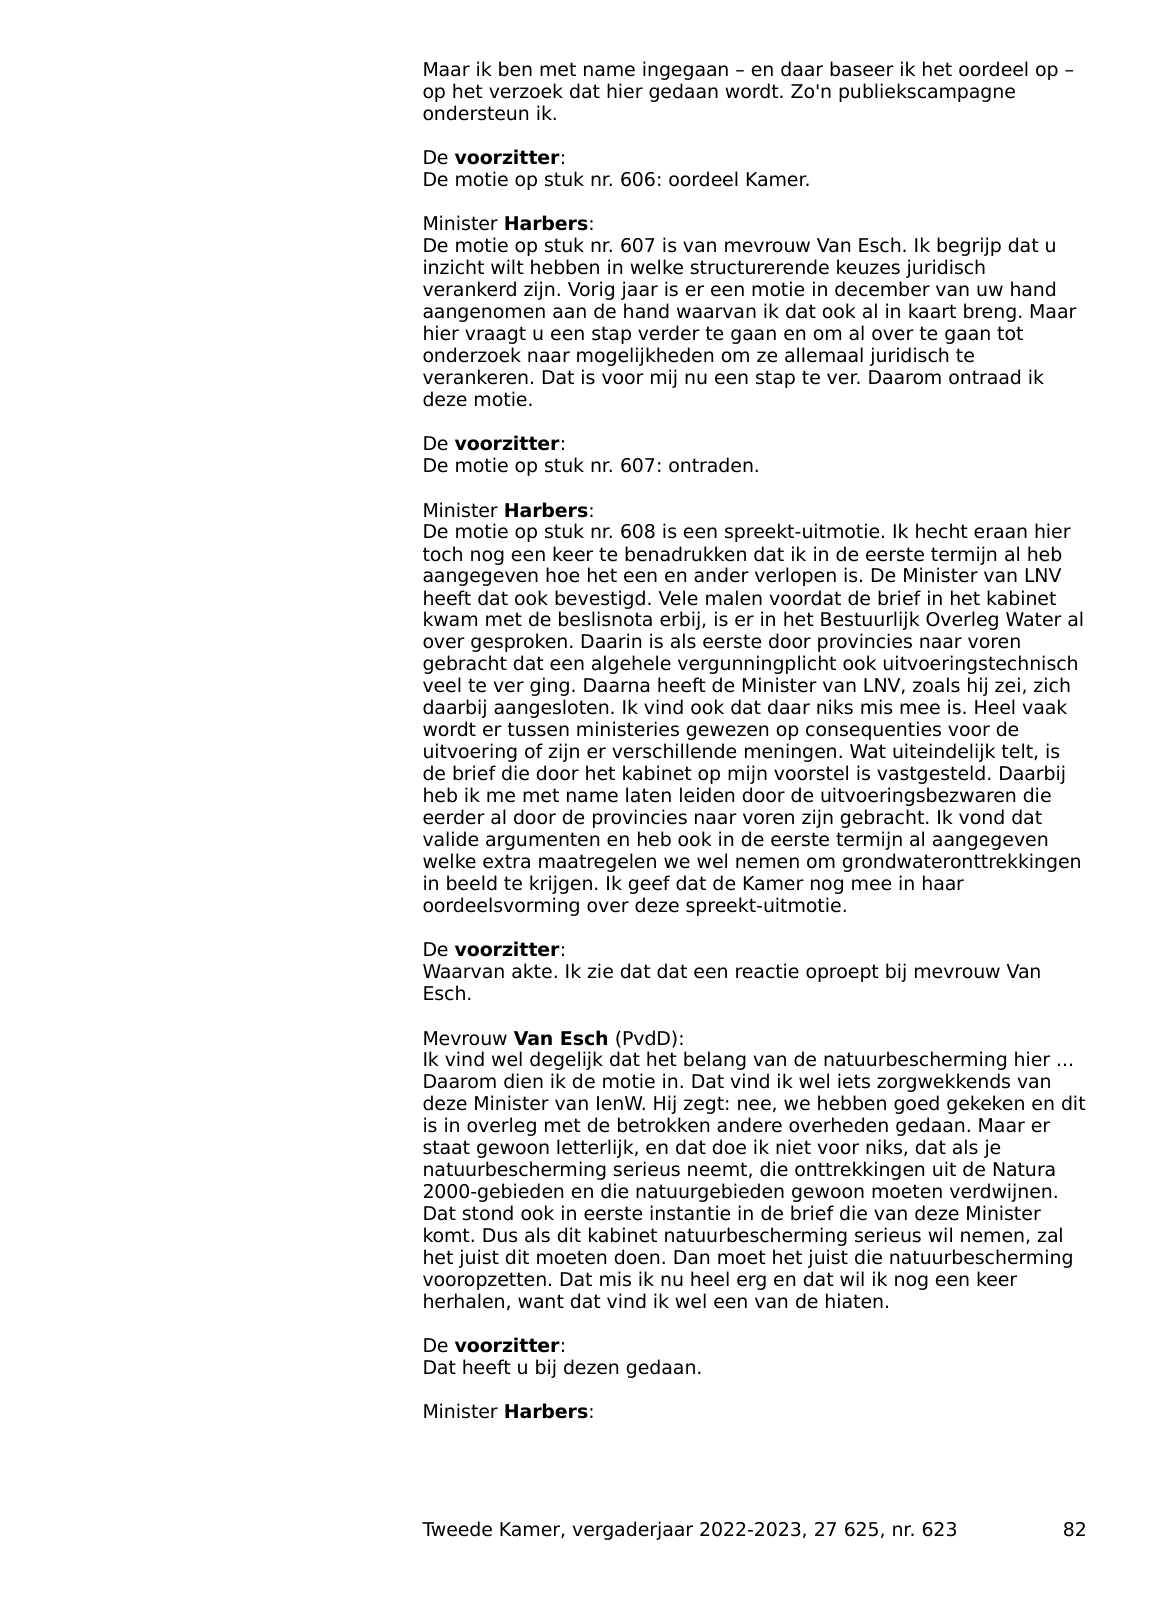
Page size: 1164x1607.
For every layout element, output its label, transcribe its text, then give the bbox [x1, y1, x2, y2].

text Maar ik ben met name ingegaan – en daar baseer ik het oordeel op – op het verzoek dat hier gedaan wordt. Zo'n publiekscampagne ondersteun ik. [422, 59, 1087, 125]
text Mevrouw Van Esch (PvdD): [422, 1027, 1087, 1049]
text De motie op stuk nr. 607 is van mevrouw Van Esch. Ik begrijp dat u inzicht wilt hebben in welke structurerende keuzes juridisch verankerd zijn. Vorig jaar is er een motie in december van uw hand aangenomen aan de hand waarvan ik dat ook al in kaart breng. Maar hier vraagt u een stap verder te gaan en om al over te gaan tot onderzoek naar mogelijkheden om ze allemaal juridisch te verankeren. Dat is voor mij nu een stap te ver. Daarom ontraad ik deze motie. [422, 235, 1087, 411]
text Waarvan akte. Ik zie dat dat een reactie oproept bij mevrouw Van Esch. [422, 961, 1087, 1005]
text Dat heeft u bij dezen gedaan. [422, 1357, 1087, 1379]
text Ik vind wel degelijk dat het belang van de natuurbescherming hier ... Daarom dien ik de motie in. Dat vind ik wel iets zorgwekkends van deze Minister van IenW. Hij zegt: nee, we hebben goed gekeken en dit is in overleg met de betrokken andere overheden gedaan. Maar er staat gewoon letterlijk, en dat doe ik niet voor niks, dat als je natuurbescherming serieus neemt, die onttrekkingen uit de Natura 2000-gebieden en die natuurgebieden gewoon moeten verdwijnen. Dat stond ook in eerste instantie in de brief die van deze Minister komt. Dus als dit kabinet natuurbescherming serieus wil nemen, zal het juist dit moeten doen. Dan moet het juist die natuurbescherming vooropzetten. Dat mis ik nu heel erg en dat wil ik nog een keer herhalen, want dat vind ik wel een van de hiaten. [422, 1049, 1087, 1313]
text De voorzitter: [422, 147, 1087, 169]
text Minister Harbers: [422, 499, 1087, 521]
text De motie op stuk nr. 606: oordeel Kamer. [422, 169, 1087, 191]
text De motie op stuk nr. 607: ontraden. [422, 455, 1087, 477]
text Minister Harbers: [422, 1401, 1087, 1423]
text De voorzitter: [422, 1335, 1087, 1357]
text De voorzitter: [422, 939, 1087, 961]
text De voorzitter: [422, 433, 1087, 455]
text De motie op stuk nr. 608 is een spreekt-uitmotie. Ik hecht eraan hier toch nog een keer te benadrukken dat ik in de eerste termijn al heb aangegeven hoe het een en ander verlopen is. De Minister van LNV heeft dat ook bevestigd. Vele malen voordat de brief in het kabinet kwam met de beslisnota erbij, is er in het Bestuurlijk Overleg Water al over gesproken. Daarin is als eerste door provincies naar voren gebracht dat een algehele vergunningplicht ook uitvoeringstechnisch veel te ver ging. Daarna heeft de Minister van LNV, zoals hij zei, zich daarbij aangesloten. Ik vind ook dat daar niks mis mee is. Heel vaak wordt er tussen ministeries gewezen op consequenties voor de uitvoering of zijn er verschillende meningen. Wat uiteindelijk telt, is de brief die door het kabinet op mijn voorstel is vastgesteld. Daarbij heb ik me met name laten leiden door de uitvoeringsbezwaren die eerder al door de provincies naar voren zijn gebracht. Ik vond dat valide argumenten en heb ook in de eerste termijn al aangegeven welke extra maatregelen we wel nemen om grondwateronttrekkingen in beeld te krijgen. Ik geef dat de Kamer nog mee in haar oordeelsvorming over deze spreekt-uitmotie. [422, 521, 1087, 917]
text Minister Harbers: [422, 213, 1087, 235]
